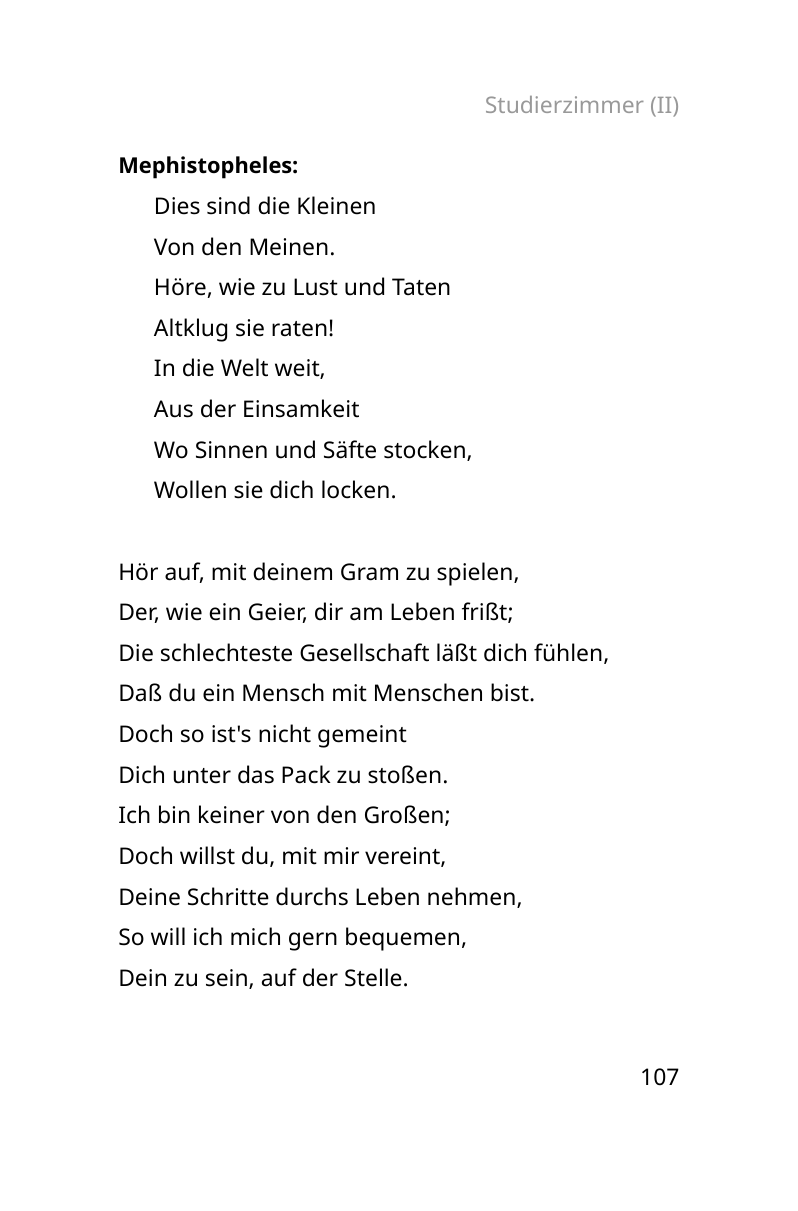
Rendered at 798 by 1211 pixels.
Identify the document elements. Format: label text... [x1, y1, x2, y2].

text Hör auf, mit deinem Gram zu spielen, Der, wie ein Geier, dir am Leben frißt; Die schlechteste Gesellschaft läßt dich fühlen, Daß du ein Mensch mit Menschen bist. Doch so ist's nicht gemeint Dich unter das Pack zu stoßen. Ich bin keiner von den Großen; Doch willst du, mit mir vereint, Deine Schritte durchs Leben nehmen, So will ich mich gern bequemen, Dein zu sein, auf der Stelle. [118, 533, 679, 993]
text Mephistopheles: Dies sind die Kleinen Von den Meinen. Höre, wie zu Lust und Taten Altklug sie raten! In die Welt weit, Aus der Einsamkeit Wo Sinnen und Säfte stocken, Wollen sie dich locken. [118, 149, 679, 506]
